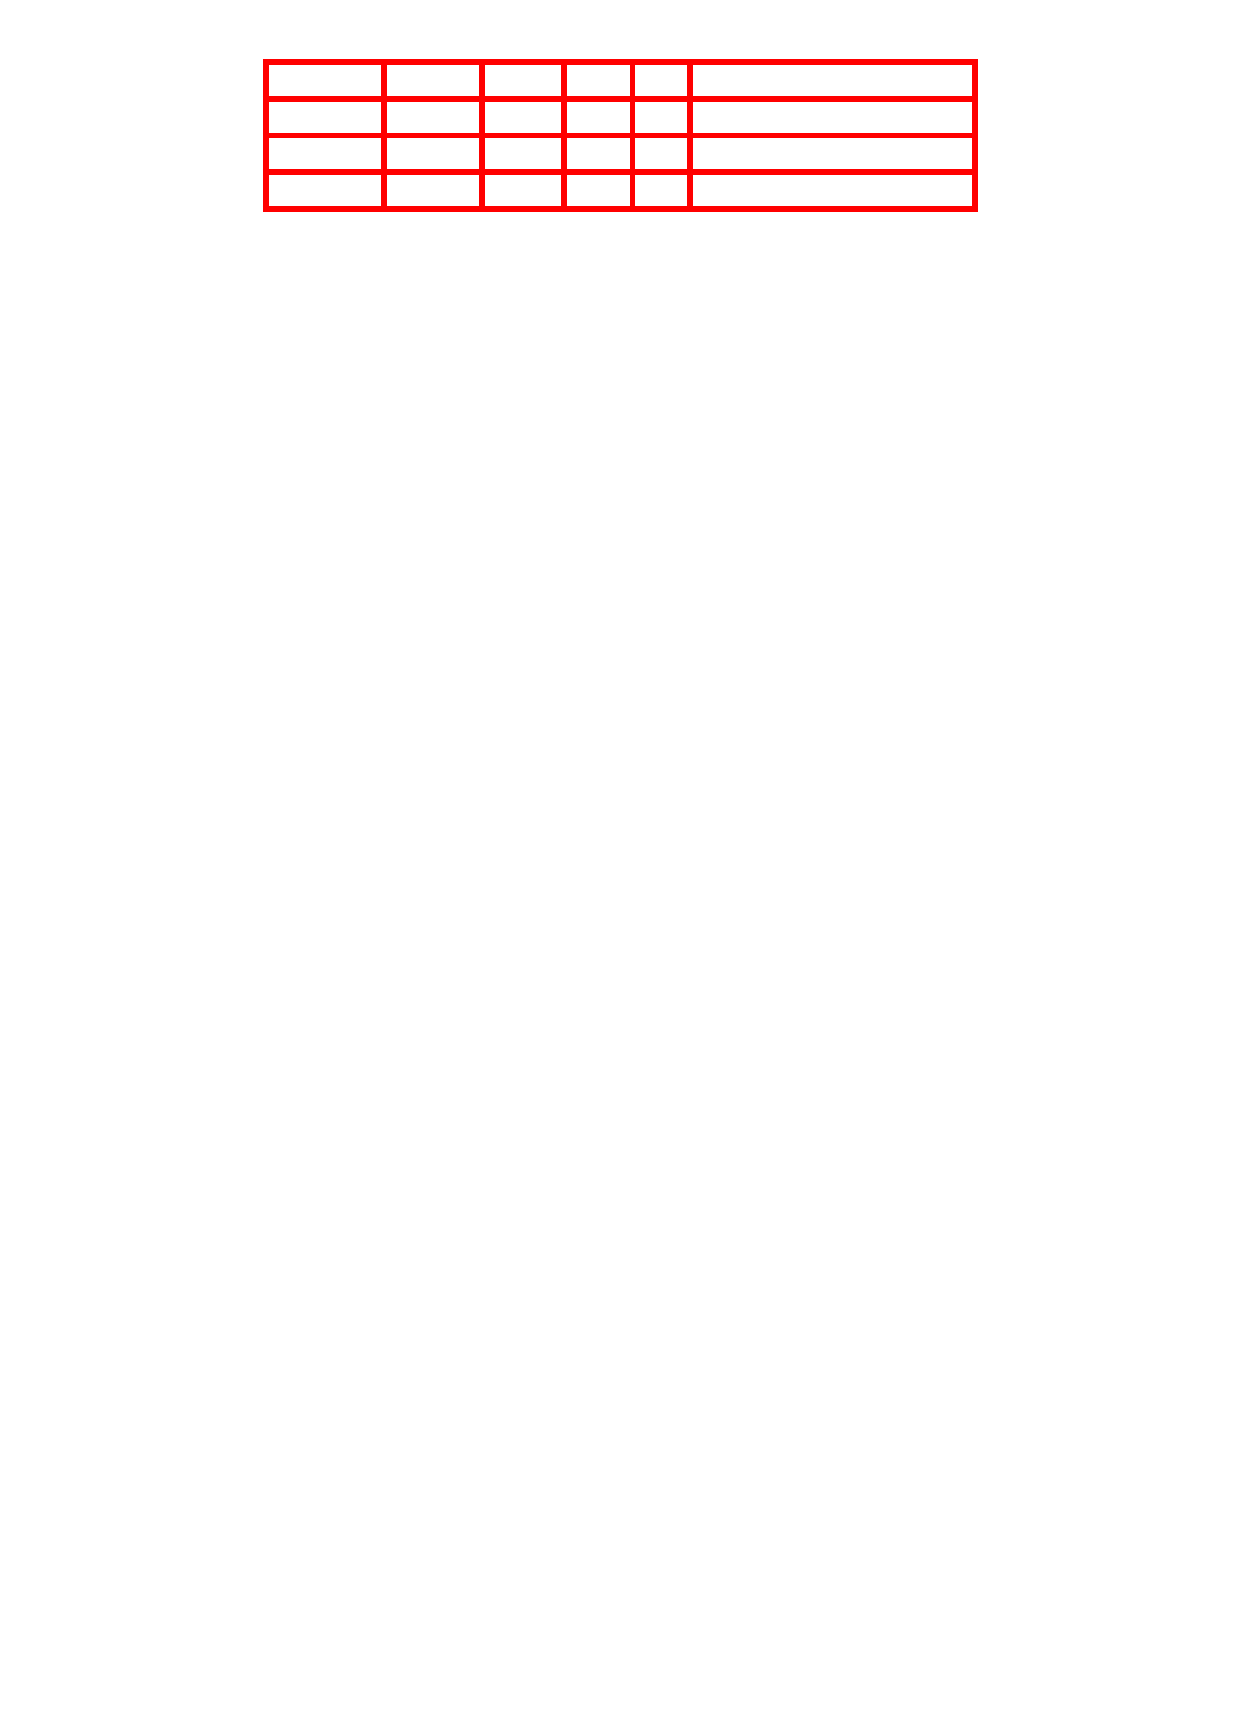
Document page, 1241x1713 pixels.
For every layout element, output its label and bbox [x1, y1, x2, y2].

table_cell [387, 102, 479, 132]
table_cell [567, 65, 630, 96]
table_cell [485, 138, 561, 169]
table_cell [635, 138, 687, 169]
table_cell [693, 102, 972, 132]
table_cell [635, 102, 687, 132]
table_cell [269, 138, 381, 169]
table_cell [693, 138, 972, 169]
table_cell [269, 175, 381, 206]
table_cell [635, 175, 687, 206]
table_cell [567, 175, 630, 206]
table_cell [693, 175, 972, 206]
table_cell [635, 65, 687, 96]
table_cell [567, 102, 630, 132]
table_cell [269, 102, 381, 132]
table_cell [485, 65, 561, 96]
table_cell [693, 65, 972, 96]
table_cell [485, 175, 561, 206]
table_cell [567, 138, 630, 169]
table_cell [485, 102, 561, 132]
table_cell [387, 65, 479, 96]
table_cell [387, 175, 479, 206]
table_cell [387, 138, 479, 169]
table_cell [269, 65, 381, 96]
